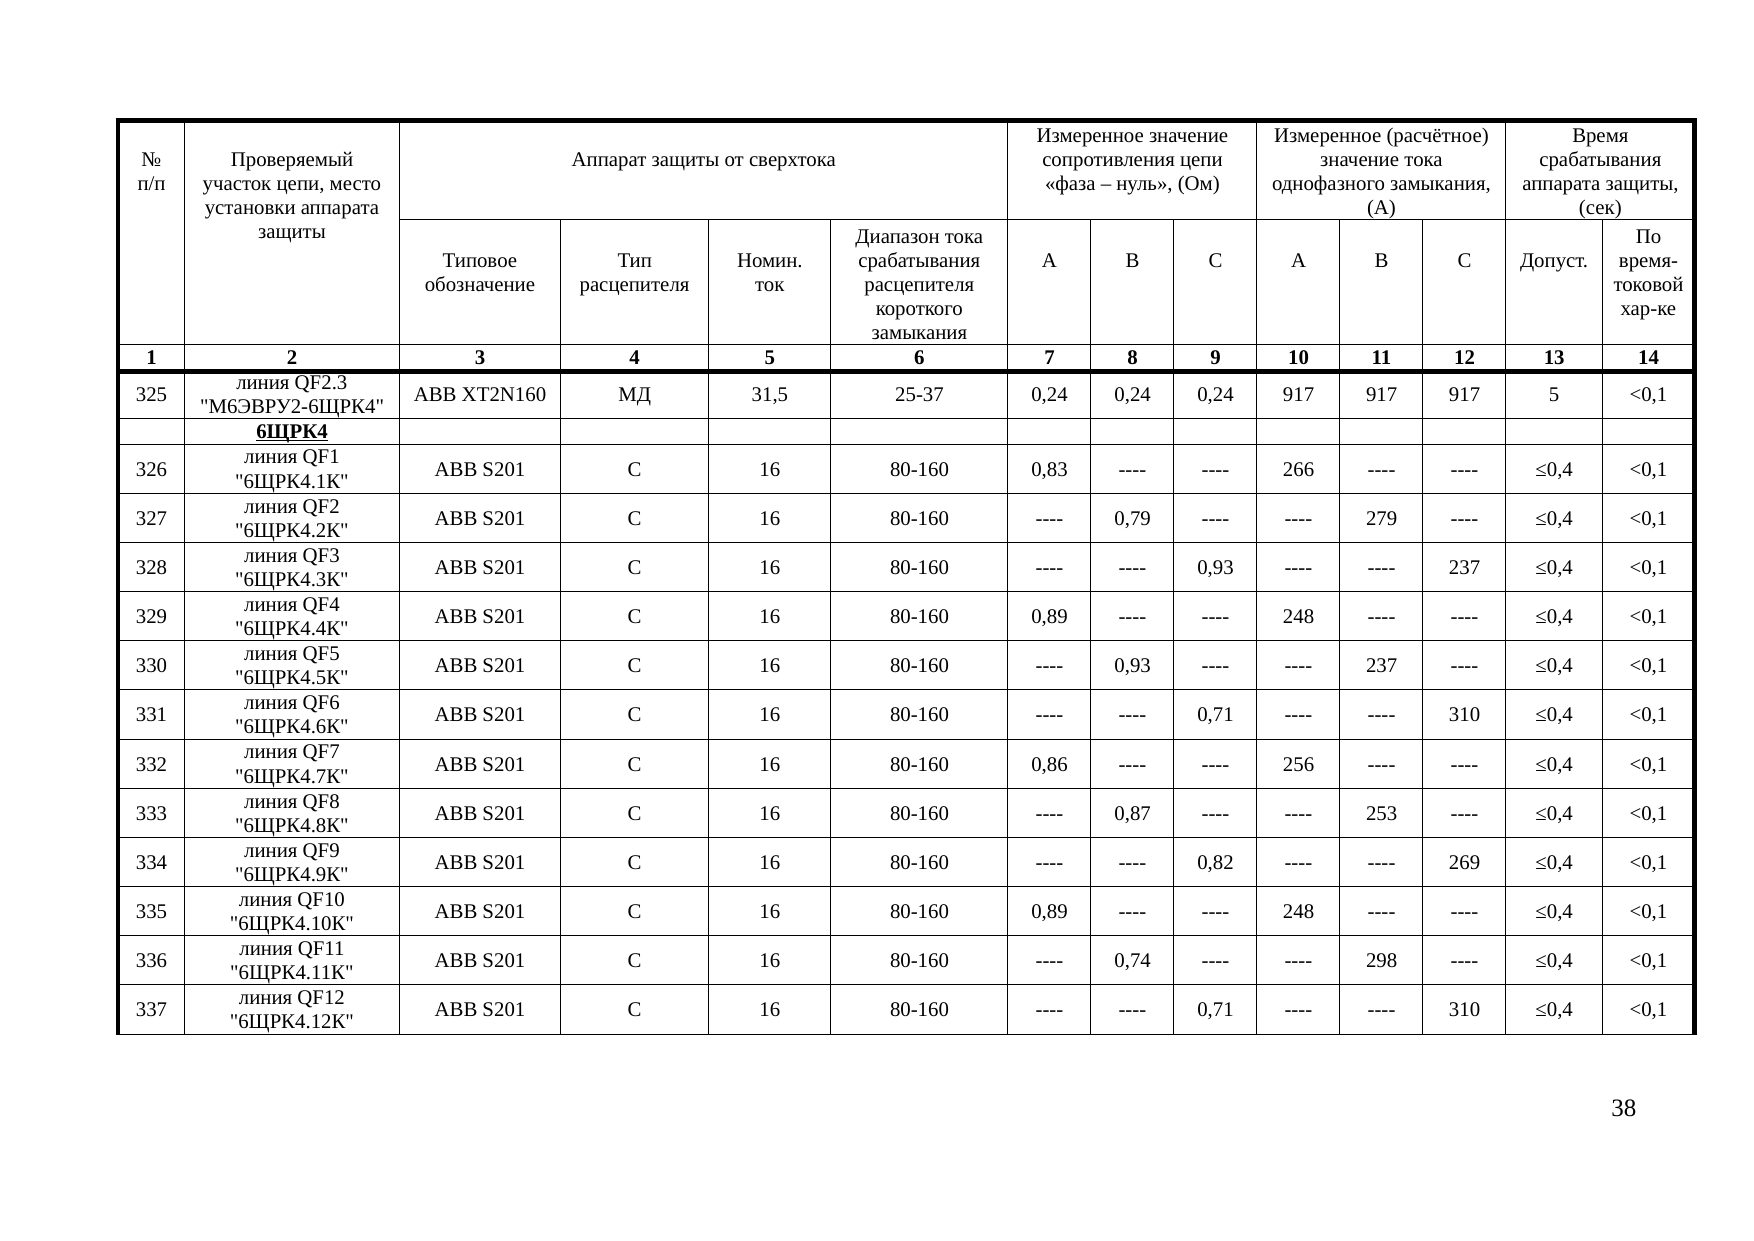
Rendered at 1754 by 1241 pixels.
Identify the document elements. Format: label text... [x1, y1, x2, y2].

table_cell ---- [1091, 838, 1173, 886]
table_cell <0,1 [1603, 887, 1692, 935]
table_cell 266 [1257, 445, 1339, 493]
table_cell 9 [1174, 345, 1256, 369]
table_cell [1340, 419, 1422, 443]
table_cell ---- [1174, 592, 1256, 640]
table_cell 298 [1340, 936, 1422, 984]
table_cell 80-160 [831, 690, 1007, 738]
table_cell C [1423, 220, 1505, 344]
table_cell ---- [1091, 985, 1173, 1033]
table_cell 4 [561, 345, 708, 369]
table_cell 334 [120, 838, 184, 886]
table_cell C [561, 641, 708, 689]
table_cell 25-37 [831, 374, 1007, 418]
table_cell ≤0,4 [1506, 887, 1602, 935]
table_cell ---- [1174, 641, 1256, 689]
table_cell ---- [1091, 740, 1173, 788]
table_cell ---- [1423, 494, 1505, 542]
table_cell 80-160 [831, 789, 1007, 837]
table_cell C [561, 690, 708, 738]
table_cell C [561, 445, 708, 493]
table_cell ---- [1091, 887, 1173, 935]
table_cell ---- [1340, 887, 1422, 935]
table_cell ≤0,4 [1506, 543, 1602, 591]
table_cell [1091, 419, 1173, 443]
table_cell 7 [1008, 345, 1090, 369]
table_header № п/п [120, 123, 184, 344]
table_cell 0,93 [1091, 641, 1173, 689]
table_header Измеренное значение сопротивления цепи «фаза – нуль», (Ом) [1008, 123, 1256, 219]
table_cell 0,79 [1091, 494, 1173, 542]
table_cell <0,1 [1603, 838, 1692, 886]
table_cell 0,74 [1091, 936, 1173, 984]
table_cell ---- [1257, 494, 1339, 542]
table_cell ---- [1340, 592, 1422, 640]
table_cell 325 [120, 374, 184, 418]
table_cell ---- [1174, 445, 1256, 493]
table_cell линия QF11 "6ЩРК4.11К" [185, 936, 399, 984]
table_header Время срабатывания аппарата защиты, (сек) [1506, 123, 1692, 219]
table_cell Допуст. [1506, 220, 1602, 344]
table_cell 331 [120, 690, 184, 738]
table_cell 16 [709, 985, 830, 1033]
table_cell 0,93 [1174, 543, 1256, 591]
table_cell линия QF2.3 "М6ЭВРУ2-6ЩРК4" [185, 374, 399, 418]
table_cell ---- [1257, 641, 1339, 689]
table_cell A [1008, 220, 1090, 344]
table_cell 917 [1423, 374, 1505, 418]
table_cell линия QF12 "6ЩРК4.12К" [185, 985, 399, 1033]
table_cell ---- [1423, 740, 1505, 788]
table_cell <0,1 [1603, 445, 1692, 493]
table_cell ABB S201 [400, 789, 560, 837]
table_cell C [561, 789, 708, 837]
table_cell <0,1 [1603, 985, 1692, 1033]
table_cell ---- [1008, 789, 1090, 837]
table_cell ≤0,4 [1506, 985, 1602, 1033]
table_cell 248 [1257, 592, 1339, 640]
table_cell ---- [1423, 887, 1505, 935]
table_cell ---- [1008, 494, 1090, 542]
table_cell [1257, 419, 1339, 443]
table_cell ---- [1257, 789, 1339, 837]
table_cell ---- [1091, 445, 1173, 493]
table_cell ABB S201 [400, 985, 560, 1033]
table_cell ---- [1340, 445, 1422, 493]
table_cell C [561, 592, 708, 640]
table_cell 14 [1603, 345, 1692, 369]
table_header Измеренное (расчётное) значение тока однофазного замыкания, (А) [1257, 123, 1505, 219]
table_cell ≤0,4 [1506, 789, 1602, 837]
table_cell C [561, 887, 708, 935]
table_cell 1 [120, 345, 184, 369]
table_cell <0,1 [1603, 690, 1692, 738]
table_cell 326 [120, 445, 184, 493]
table_cell 11 [1340, 345, 1422, 369]
table_cell ---- [1340, 985, 1422, 1033]
table_cell ---- [1091, 543, 1173, 591]
table_cell 16 [709, 740, 830, 788]
table_cell 0,71 [1174, 690, 1256, 738]
table_cell C [1174, 220, 1256, 344]
table_cell 917 [1257, 374, 1339, 418]
table_cell C [561, 543, 708, 591]
table_cell 6 [831, 345, 1007, 369]
table_cell ---- [1008, 543, 1090, 591]
table_cell линия QF8 "6ЩРК4.8К" [185, 789, 399, 837]
table_cell линия QF4 "6ЩРК4.4К" [185, 592, 399, 640]
table_cell 310 [1423, 690, 1505, 738]
table_cell <0,1 [1603, 592, 1692, 640]
table_cell 917 [1340, 374, 1422, 418]
table_cell 332 [120, 740, 184, 788]
table_cell 8 [1091, 345, 1173, 369]
table_cell 80-160 [831, 494, 1007, 542]
table_cell 0,87 [1091, 789, 1173, 837]
table_cell ≤0,4 [1506, 936, 1602, 984]
table_cell ---- [1008, 936, 1090, 984]
table_cell ---- [1174, 494, 1256, 542]
table_cell Типовое обозначение [400, 220, 560, 344]
table_cell ABB S201 [400, 494, 560, 542]
table_cell ABB S201 [400, 445, 560, 493]
table_cell [1008, 419, 1090, 443]
table_cell [831, 419, 1007, 443]
table_cell <0,1 [1603, 789, 1692, 837]
table_cell 237 [1423, 543, 1505, 591]
table_cell ---- [1174, 789, 1256, 837]
table_cell Тип расцепителя [561, 220, 708, 344]
table_cell ---- [1257, 690, 1339, 738]
table_cell [709, 419, 830, 443]
table_cell 328 [120, 543, 184, 591]
table_cell Номин. ток [709, 220, 830, 344]
table_cell 31,5 [709, 374, 830, 418]
table_cell ---- [1257, 936, 1339, 984]
table_cell [561, 419, 708, 443]
table_header Проверяемый участок цепи, место установки аппарата защиты [185, 123, 399, 344]
table_cell 16 [709, 887, 830, 935]
table_cell 10 [1257, 345, 1339, 369]
table_cell ---- [1091, 592, 1173, 640]
table_cell 237 [1340, 641, 1422, 689]
table_cell ABB S201 [400, 641, 560, 689]
table_cell [1603, 419, 1692, 443]
table_cell 0,24 [1008, 374, 1090, 418]
table_cell 337 [120, 985, 184, 1033]
table_cell линия QF6 "6ЩРК4.6К" [185, 690, 399, 738]
table_cell 16 [709, 789, 830, 837]
table_cell C [561, 740, 708, 788]
table_cell 16 [709, 641, 830, 689]
table_cell [1506, 419, 1602, 443]
table_cell 248 [1257, 887, 1339, 935]
table_cell ≤0,4 [1506, 690, 1602, 738]
table_cell линия QF9 "6ЩРК4.9К" [185, 838, 399, 886]
table_cell ---- [1257, 543, 1339, 591]
table_cell ---- [1008, 985, 1090, 1033]
table_cell По время- токовой хар-ке [1603, 220, 1692, 344]
table_cell ---- [1423, 592, 1505, 640]
table_cell 310 [1423, 985, 1505, 1033]
table_cell 0,82 [1174, 838, 1256, 886]
table_cell C [561, 936, 708, 984]
table_cell ABB S201 [400, 690, 560, 738]
table_cell C [561, 985, 708, 1033]
table_cell 16 [709, 494, 830, 542]
table_cell 80-160 [831, 641, 1007, 689]
table_cell ---- [1423, 445, 1505, 493]
table_cell ≤0,4 [1506, 641, 1602, 689]
table_cell 253 [1340, 789, 1422, 837]
table_cell 80-160 [831, 445, 1007, 493]
table_cell 0,89 [1008, 592, 1090, 640]
table_cell ---- [1008, 641, 1090, 689]
table_cell 16 [709, 543, 830, 591]
table_cell ≤0,4 [1506, 494, 1602, 542]
table_cell 0,89 [1008, 887, 1090, 935]
table_cell 6ЩРК4 [185, 419, 399, 443]
table_cell ABB S201 [400, 740, 560, 788]
table_cell ---- [1423, 641, 1505, 689]
table_cell <0,1 [1603, 494, 1692, 542]
table_cell 80-160 [831, 936, 1007, 984]
table_cell 12 [1423, 345, 1505, 369]
table_cell 269 [1423, 838, 1505, 886]
table_cell ---- [1091, 690, 1173, 738]
table_cell <0,1 [1603, 374, 1692, 418]
table_header Аппарат защиты от сверхтока [400, 123, 1007, 219]
table_cell 0,24 [1174, 374, 1256, 418]
table_cell ---- [1008, 838, 1090, 886]
table_cell C [561, 838, 708, 886]
table_cell 13 [1506, 345, 1602, 369]
table_cell A [1257, 220, 1339, 344]
table_cell B [1340, 220, 1422, 344]
table_cell 80-160 [831, 740, 1007, 788]
table_cell 80-160 [831, 985, 1007, 1033]
table_cell ---- [1423, 789, 1505, 837]
table_cell 80-160 [831, 838, 1007, 886]
table_cell ---- [1174, 887, 1256, 935]
table_cell ---- [1423, 936, 1505, 984]
table_cell 333 [120, 789, 184, 837]
table_cell <0,1 [1603, 641, 1692, 689]
table_cell 3 [400, 345, 560, 369]
table_cell 279 [1340, 494, 1422, 542]
table_cell ---- [1174, 936, 1256, 984]
table_cell 2 [185, 345, 399, 369]
table_cell ---- [1340, 838, 1422, 886]
table_cell ABB S201 [400, 543, 560, 591]
table_cell [120, 419, 184, 443]
table_cell 5 [709, 345, 830, 369]
table_cell МД [561, 374, 708, 418]
table_cell 256 [1257, 740, 1339, 788]
table_cell ---- [1257, 838, 1339, 886]
table_cell 0,83 [1008, 445, 1090, 493]
table_cell 16 [709, 838, 830, 886]
table_cell ≤0,4 [1506, 740, 1602, 788]
table_cell 0,71 [1174, 985, 1256, 1033]
table_cell 80-160 [831, 592, 1007, 640]
table_cell линия QF7 "6ЩРК4.7К" [185, 740, 399, 788]
table_cell <0,1 [1603, 543, 1692, 591]
table_cell ABB S201 [400, 592, 560, 640]
table_cell ABB S201 [400, 838, 560, 886]
table_cell ABB XT2N160 [400, 374, 560, 418]
table_cell <0,1 [1603, 740, 1692, 788]
table_cell ---- [1340, 740, 1422, 788]
table_cell [1174, 419, 1256, 443]
table_cell 16 [709, 936, 830, 984]
table_cell ---- [1174, 740, 1256, 788]
table_cell ---- [1008, 690, 1090, 738]
table_cell <0,1 [1603, 936, 1692, 984]
table_cell 330 [120, 641, 184, 689]
table_cell 0,86 [1008, 740, 1090, 788]
table_cell 16 [709, 690, 830, 738]
table_cell [1423, 419, 1505, 443]
table_cell линия QF10 "6ЩРК4.10К" [185, 887, 399, 935]
table_cell ABB S201 [400, 887, 560, 935]
table_cell 336 [120, 936, 184, 984]
table_cell ABB S201 [400, 936, 560, 984]
table_cell ≤0,4 [1506, 838, 1602, 886]
table_cell 80-160 [831, 543, 1007, 591]
table_cell линия QF3 "6ЩРК4.3К" [185, 543, 399, 591]
table_cell ---- [1340, 690, 1422, 738]
table_cell C [561, 494, 708, 542]
table_cell линия QF1 "6ЩРК4.1К" [185, 445, 399, 493]
table_cell 327 [120, 494, 184, 542]
table_cell 329 [120, 592, 184, 640]
table_cell 0,24 [1091, 374, 1173, 418]
table_cell 16 [709, 445, 830, 493]
table_cell 5 [1506, 374, 1602, 418]
table_cell 16 [709, 592, 830, 640]
table_cell ≤0,4 [1506, 592, 1602, 640]
table_cell Диапазон тока срабатывания расцепителя короткого замыкания [831, 220, 1007, 344]
table_cell линия QF5 "6ЩРК4.5К" [185, 641, 399, 689]
table_cell B [1091, 220, 1173, 344]
table_cell ---- [1340, 543, 1422, 591]
table_cell [400, 419, 560, 443]
table_cell 80-160 [831, 887, 1007, 935]
table_cell ---- [1257, 985, 1339, 1033]
table_cell ≤0,4 [1506, 445, 1602, 493]
table_cell 335 [120, 887, 184, 935]
table_cell линия QF2 "6ЩРК4.2К" [185, 494, 399, 542]
